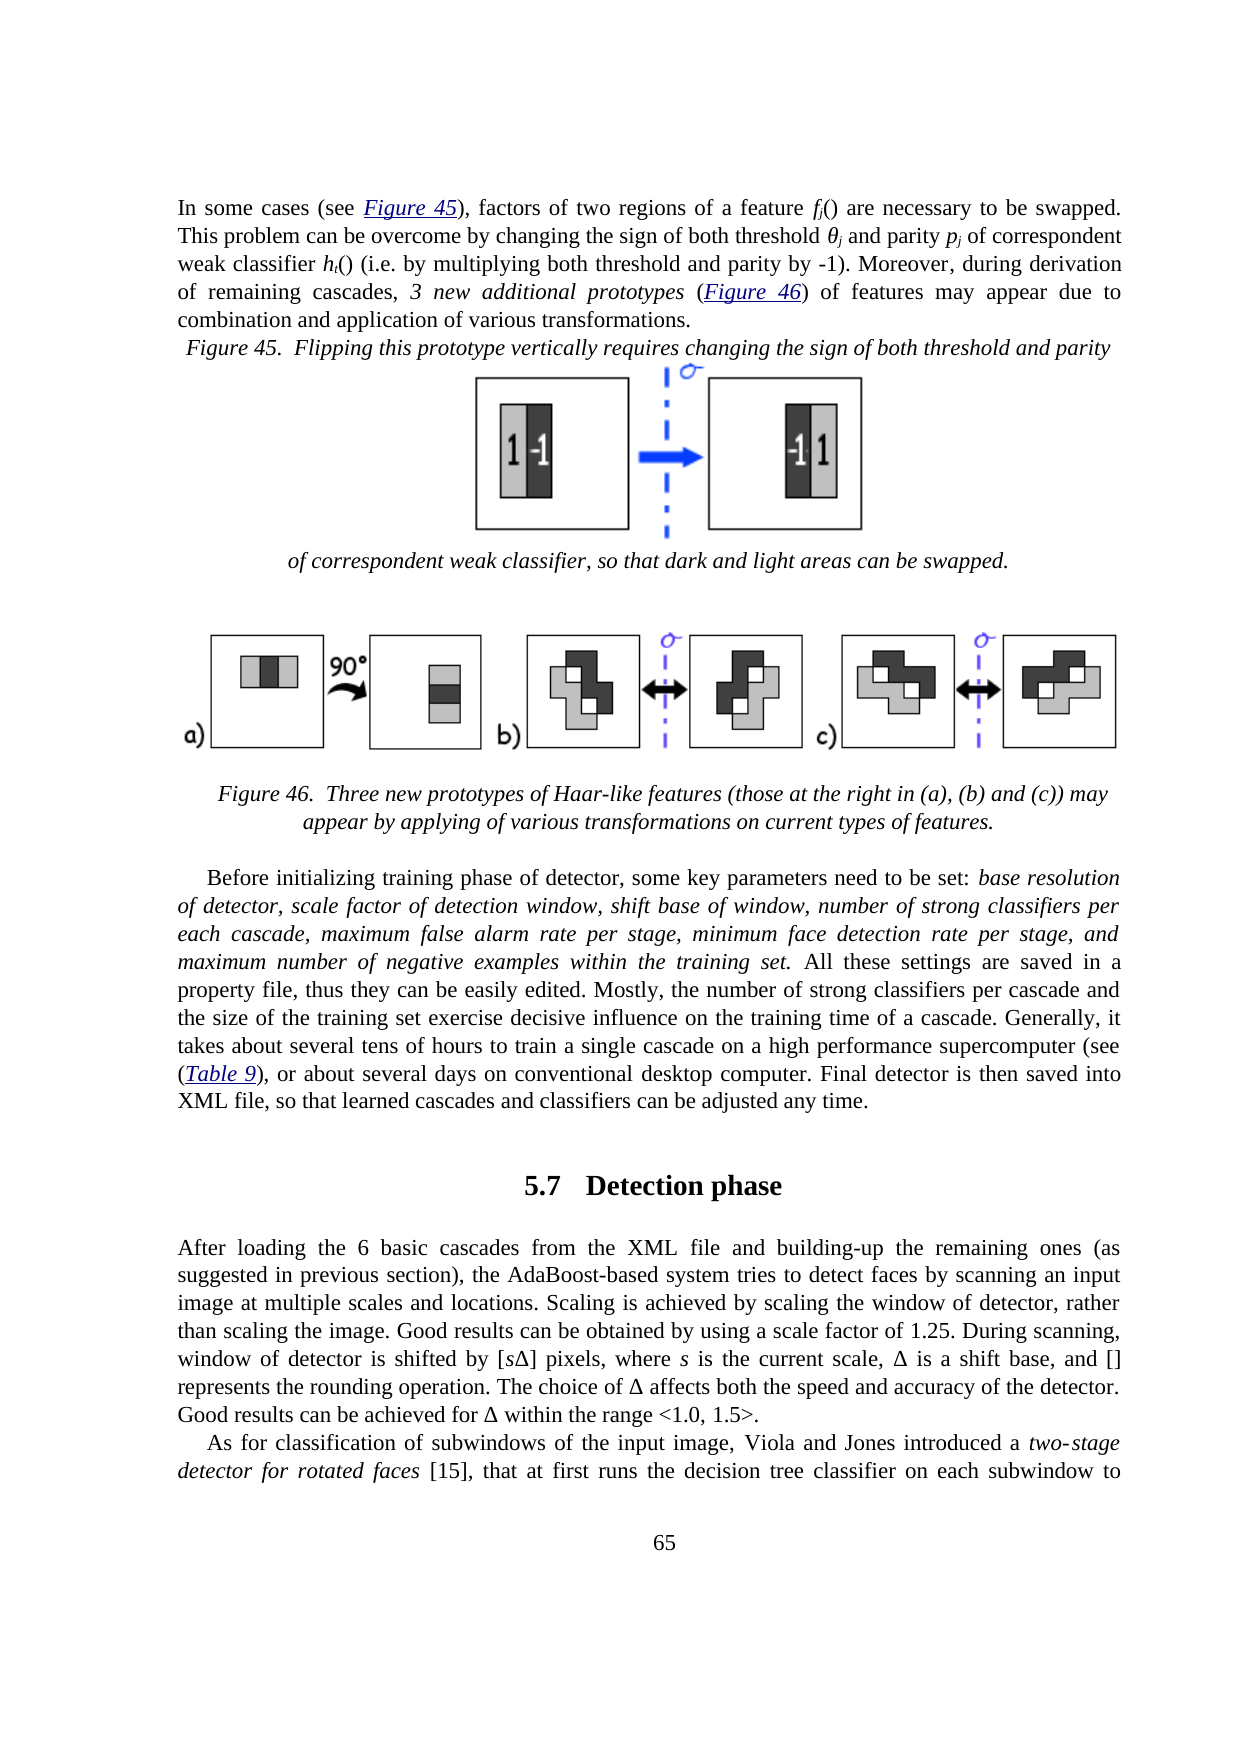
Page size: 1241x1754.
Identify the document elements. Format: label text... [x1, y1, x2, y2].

text Figure 46. Three new prototypes of Haar-like features (those at the right in (a), (b) and (c)) may appear by applying of various transformations on current types of features. [177, 781, 1122, 835]
picture [467, 360, 873, 548]
text Figure 45. Flipping this prototype vertically requires changing the sign of both threshold and parity of correspondent weak classifier, so that dark and light areas can be swapped. [177, 334, 1122, 573]
picture [181, 631, 1118, 751]
subtitle Detection phase [177, 1169, 1122, 1202]
text After loading the 6 basic cascades from the XML file and building-up the remaining ones (as suggested in previous section), the AdaBoost-based system tries to detect faces by scanning an input image at multiple scales and locations. Scaling is achieved by scaling the window of detector, rather than scaling the image. Good results can be obtained by using a scale factor of 1.25. During scanning, window of detector is shifted by [sΔ] pixels, where s is the current scale, Δ is a shift base, and [] represents the rounding operation. The choice of Δ affects both the speed and accuracy of the detector. Good results can be achieved for Δ within the range <1.0, 1.5>. [177, 1234, 1122, 1427]
text As for classification of subwindows of the input image, Viola and Jones introduced a two‑stage detector for rotated faces [15], that at first runs the decision tree classifier on each subwindow to [177, 1430, 1122, 1483]
text In some cases (see Figure 45), factors of two regions of a feature fj() are necessary to be swapped. This problem can be overcome by changing the sign of both threshold θj and parity pj of correspondent weak classifier ht() (i.e. by multiplying both threshold and parity by -1). Moreover, during derivation of remaining cascades, 3 new additional prototypes (Figure 46) of features may appear due to combination and application of various transformations. [177, 195, 1122, 332]
text Before initializing training phase of detector, some key parameters need to be set: base resolution of detector, scale factor of detection window, shift base of window, number of strong classifiers per each cascade, maximum false alarm rate per stage, minimum face detection rate per stage, and maximum number of negative examples within the training set. All these settings are saved in a property file, thus they can be easily edited. Mostly, the number of strong classifiers per cascade and the size of the training set exercise decisive influence on the training time of a cascade. Generally, it takes about several tens of hours to train a single cascade on a high performance supercomputer (see (Table 9), or about several days on conventional desktop computer. Final detector is then saved into XML file, so that learned cascades and classifiers can be adjusted any time. [177, 865, 1122, 1114]
